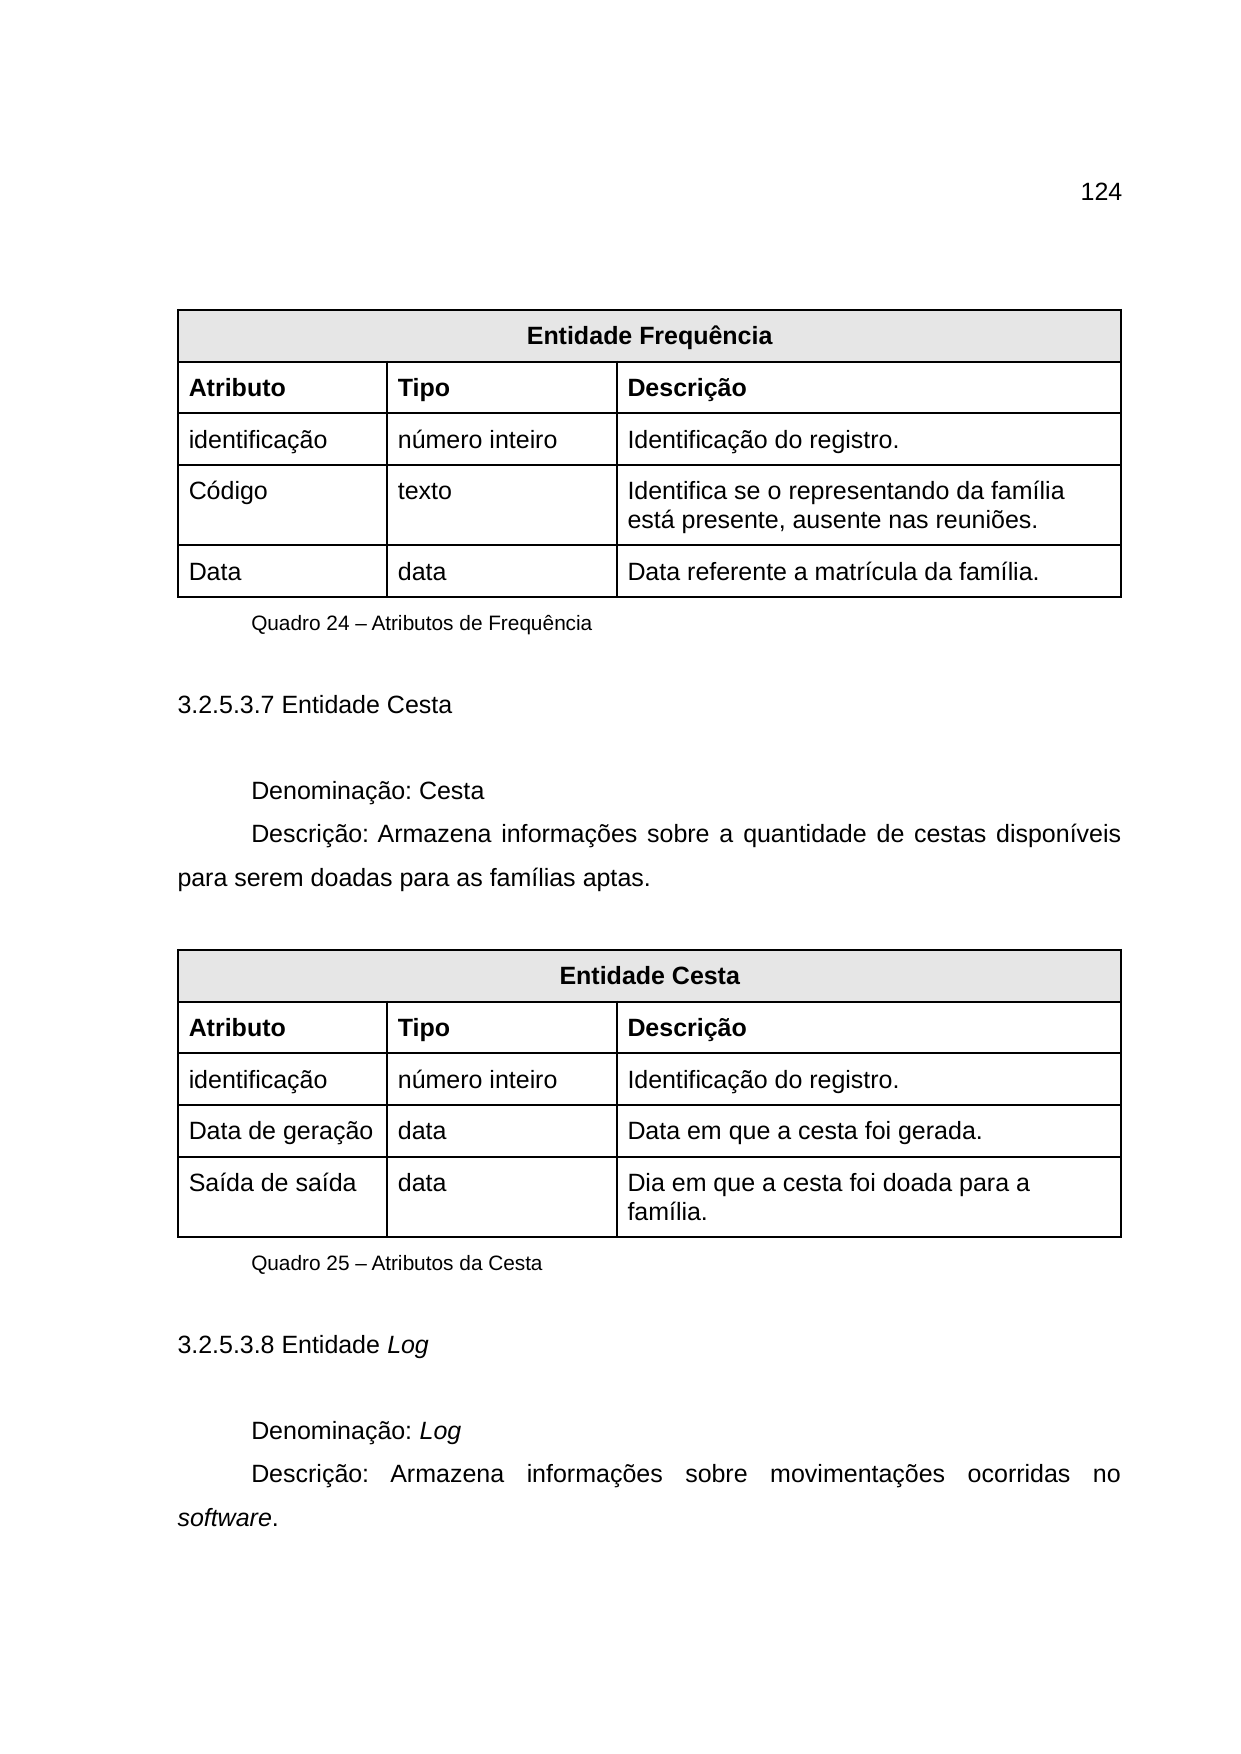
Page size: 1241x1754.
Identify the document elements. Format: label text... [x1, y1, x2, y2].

text Quadro 24 – Atributos de Frequência [177, 611, 1122, 634]
table_header Entidade Frequência [179, 311, 1120, 361]
table_cell Identificação do registro. [618, 414, 1120, 464]
table_cell data [388, 546, 616, 596]
text 3.2.5.3.7 Entidade Cesta [177, 690, 1122, 719]
text Denominação: Cesta [177, 776, 1122, 805]
table_cell data [388, 1158, 616, 1236]
table_cell Data em que a cesta foi gerada. [618, 1106, 1120, 1156]
table_cell Data referente a matrícula da família. [618, 546, 1120, 596]
table_cell Tipo [388, 363, 616, 412]
table_cell número inteiro [388, 414, 616, 464]
table_cell Data [179, 546, 386, 596]
table_cell identificação [179, 1054, 386, 1104]
text Descrição: Armazena informações sobre a quantidade de cestas disponíveis para serem doadas para as famílias aptas. [177, 819, 1122, 891]
table_cell Descrição [618, 1003, 1120, 1052]
table_cell Identificação do registro. [618, 1054, 1120, 1104]
text Descrição: Armazena informações sobre movimentações ocorridas no software. [177, 1459, 1122, 1531]
table_cell Tipo [388, 1003, 616, 1052]
text 3.2.5.3.8 Entidade Log [177, 1330, 1122, 1359]
table_cell identificação [179, 414, 386, 464]
text Denominação: Log [177, 1416, 1122, 1445]
table_cell Atributo [179, 363, 386, 412]
table_cell Descrição [618, 363, 1120, 412]
table_cell número inteiro [388, 1054, 616, 1104]
table_cell Saída de saída [179, 1158, 386, 1236]
text Quadro 25 – Atributos da Cesta [177, 1251, 1122, 1274]
table_cell Identifica se o representando da família está presente, ausente nas reuniões. [618, 466, 1120, 544]
table_cell Atributo [179, 1003, 386, 1052]
table_cell texto [388, 466, 616, 544]
table_cell data [388, 1106, 616, 1156]
table_cell Código [179, 466, 386, 544]
table_header Entidade Cesta [179, 951, 1120, 1001]
table_cell Dia em que a cesta foi doada para a família. [618, 1158, 1120, 1236]
table_cell Data de geração [179, 1106, 386, 1156]
